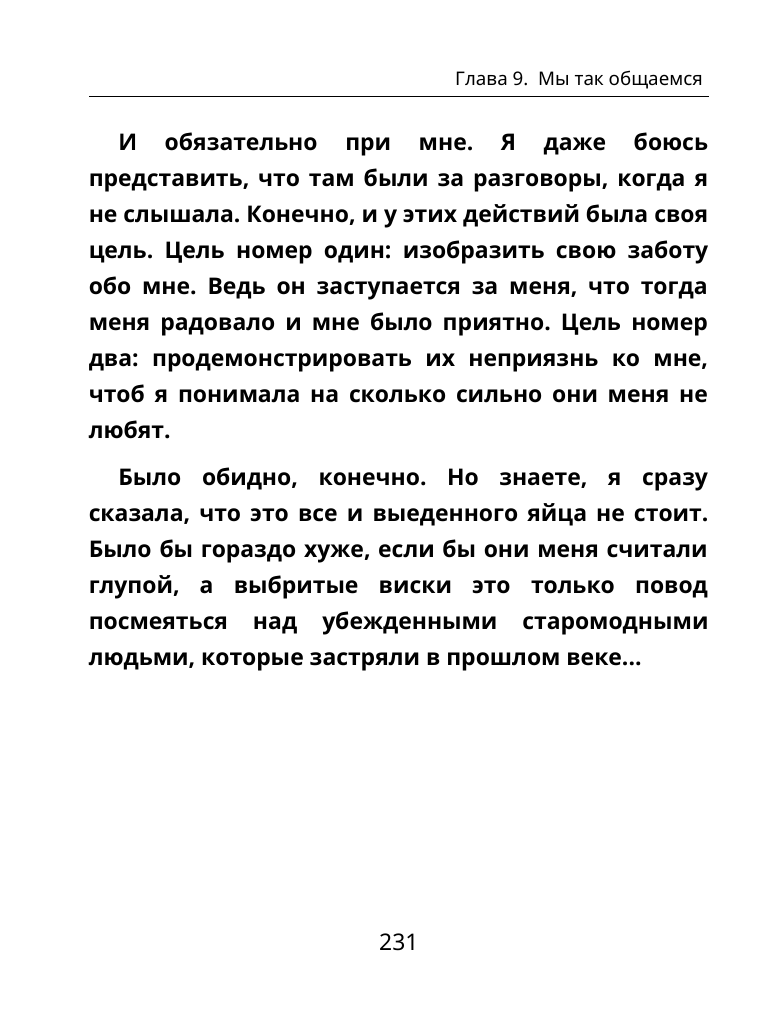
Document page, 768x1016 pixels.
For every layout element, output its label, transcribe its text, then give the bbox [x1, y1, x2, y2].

text Было обидно, конечно. Но знаете, я сразу сказала, что это все и выеденного яйца не стоит. Было бы гораздо хуже, если бы они меня считали глупой, а выбритые виски это только повод посмеяться над убежденными старомодными людьми, которые застряли в прошлом веке... [88, 461, 709, 672]
text И обязательно при мне. Я даже боюсь представить, что там были за разговоры, когда я не слышала. Конечно, и у этих действий была своя цель. Цель номер один: изобразить свою заботу обо мне. Ведь он заступается за меня, что тогда меня радовало и мне было приятно. Цель номер два: продемонстрировать их неприязнь ко мне, чтоб я понимала на сколько сильно они меня не любят. [88, 126, 709, 445]
